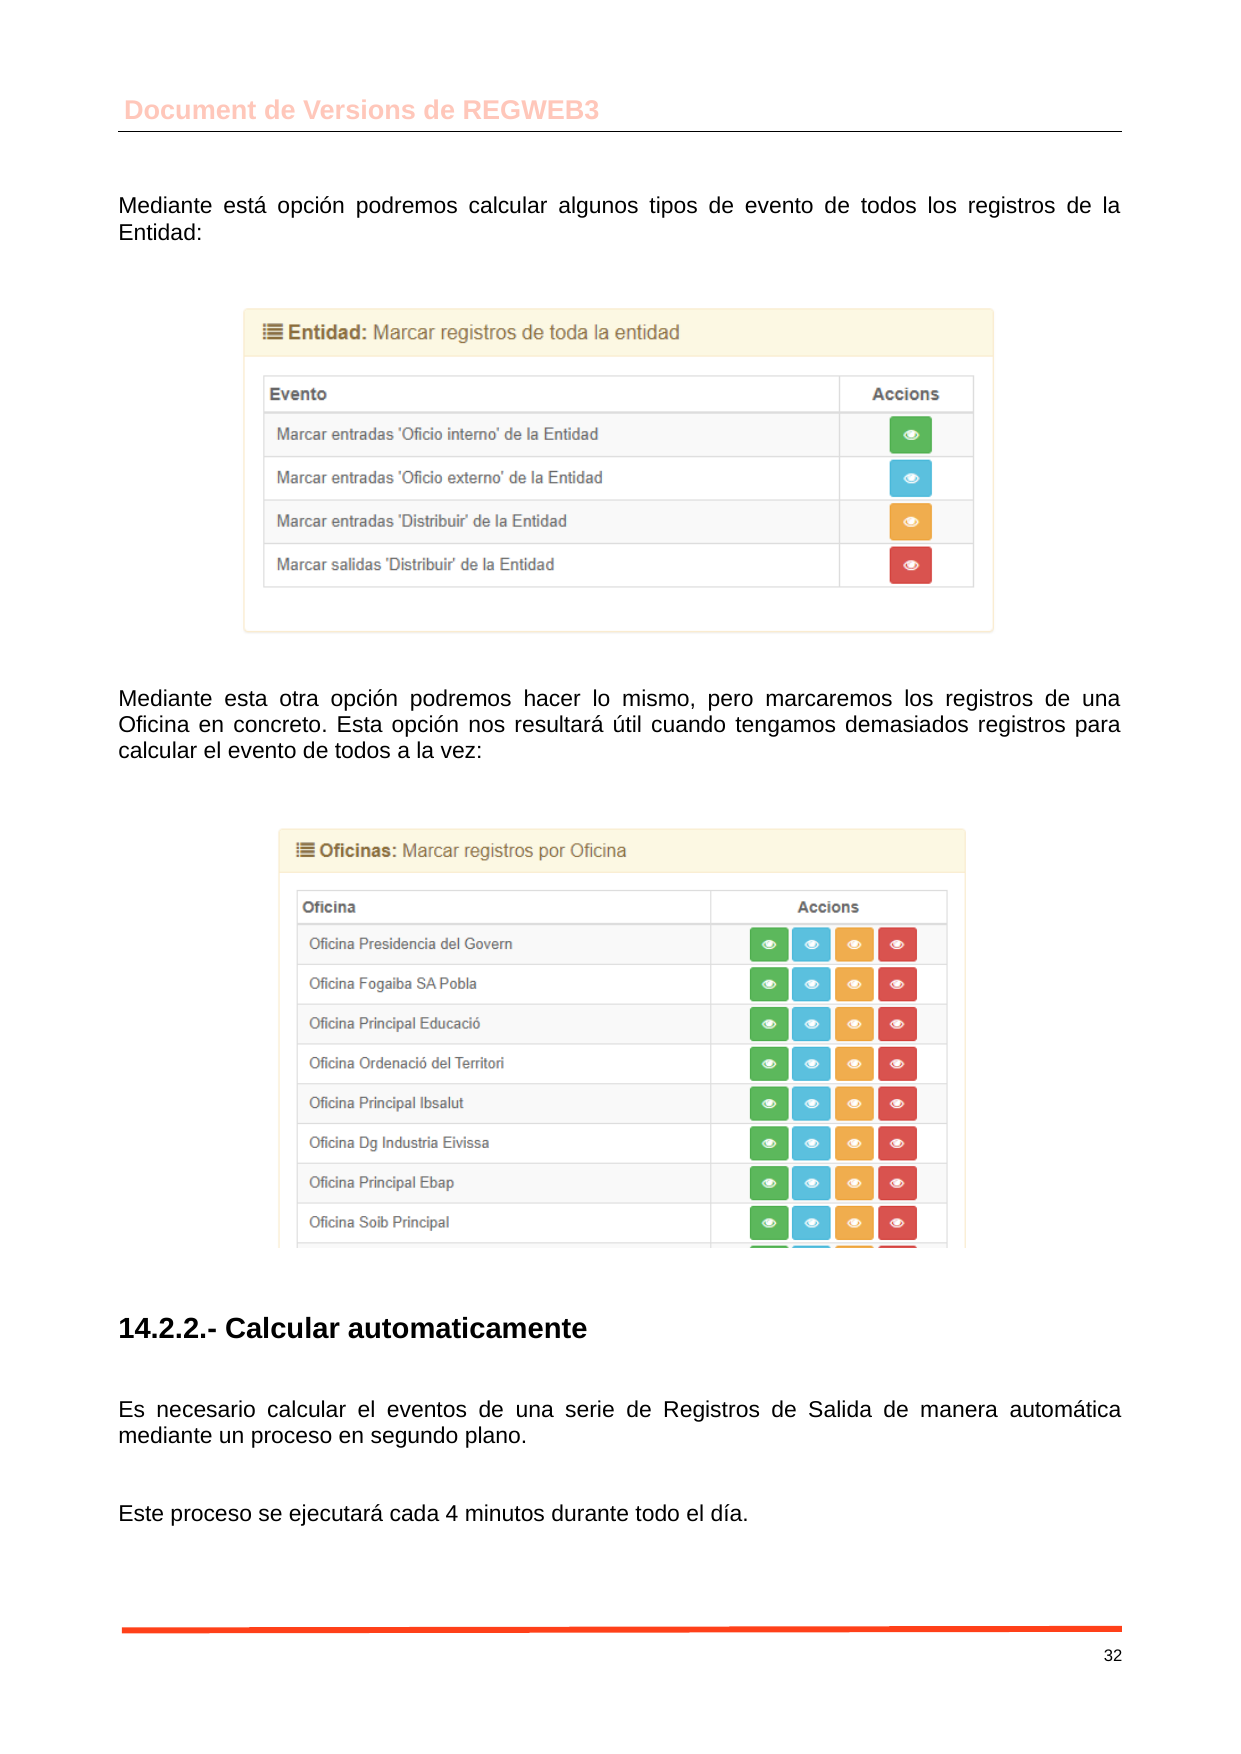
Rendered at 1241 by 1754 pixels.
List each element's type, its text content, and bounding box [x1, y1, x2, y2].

picture [236, 296, 1004, 646]
picture [274, 815, 967, 1248]
subtitle Calcular automaticamente [118, 1311, 1122, 1345]
text Mediante esta otra opción podremos hacer lo mismo, pero marcaremos los registros de una Oficina en concreto. Esta opción nos resultará útil cuando tengamos demasiados registros para calcular el evento de todos a la vez: [118, 685, 1122, 764]
text Mediante está opción podremos calcular algunos tipos de evento de todos los registros de la Entidad: [118, 192, 1122, 245]
text Este proceso se ejecutará cada 4 minutos durante todo el día. [118, 1500, 1122, 1527]
text Es necesario calcular el eventos de una serie de Registros de Salida de manera automática mediante un proceso en segundo plano. [118, 1396, 1122, 1449]
